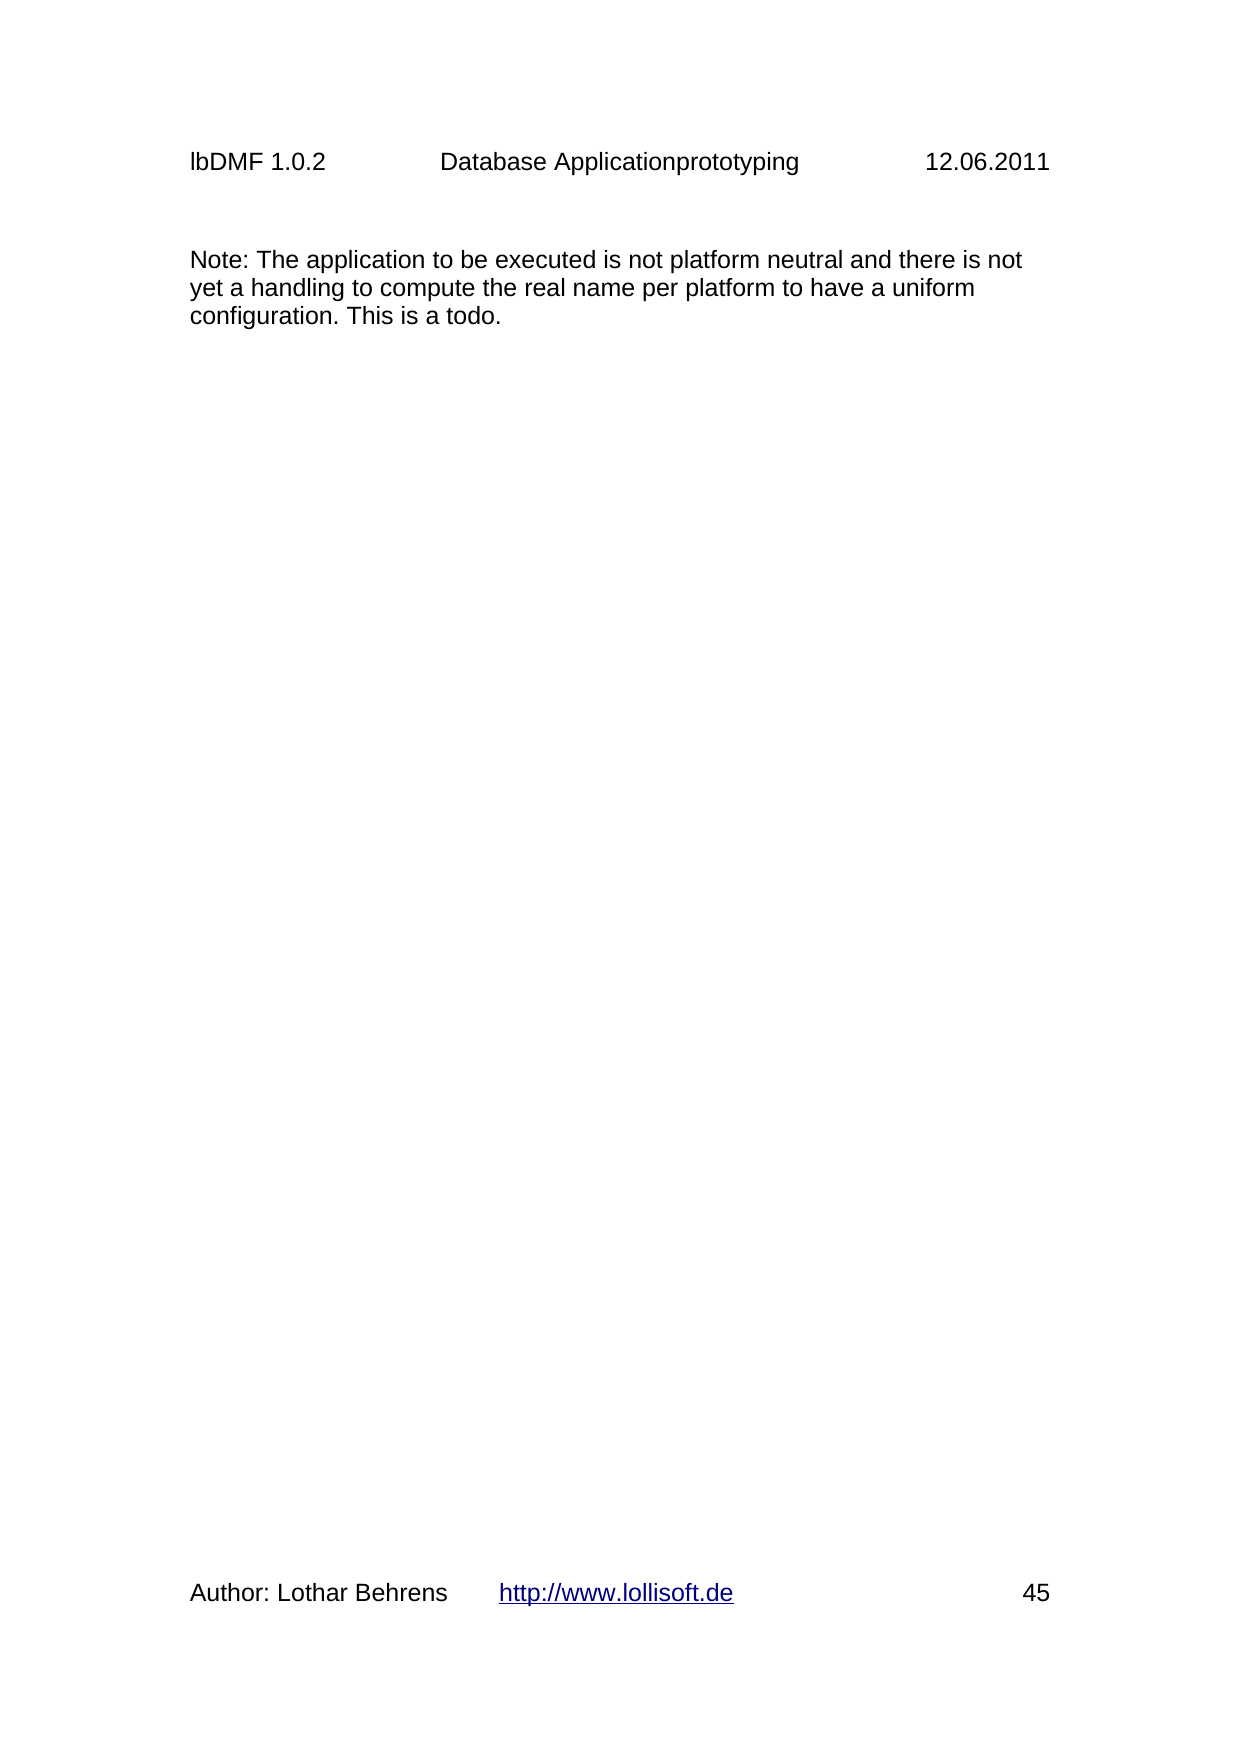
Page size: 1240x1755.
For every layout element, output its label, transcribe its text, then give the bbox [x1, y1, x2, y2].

text Note: The application to be executed is not platform neutral and there is not yet a handling to compute the real name per platform to have a uniform configuration. This is a todo. [189, 246, 1050, 329]
